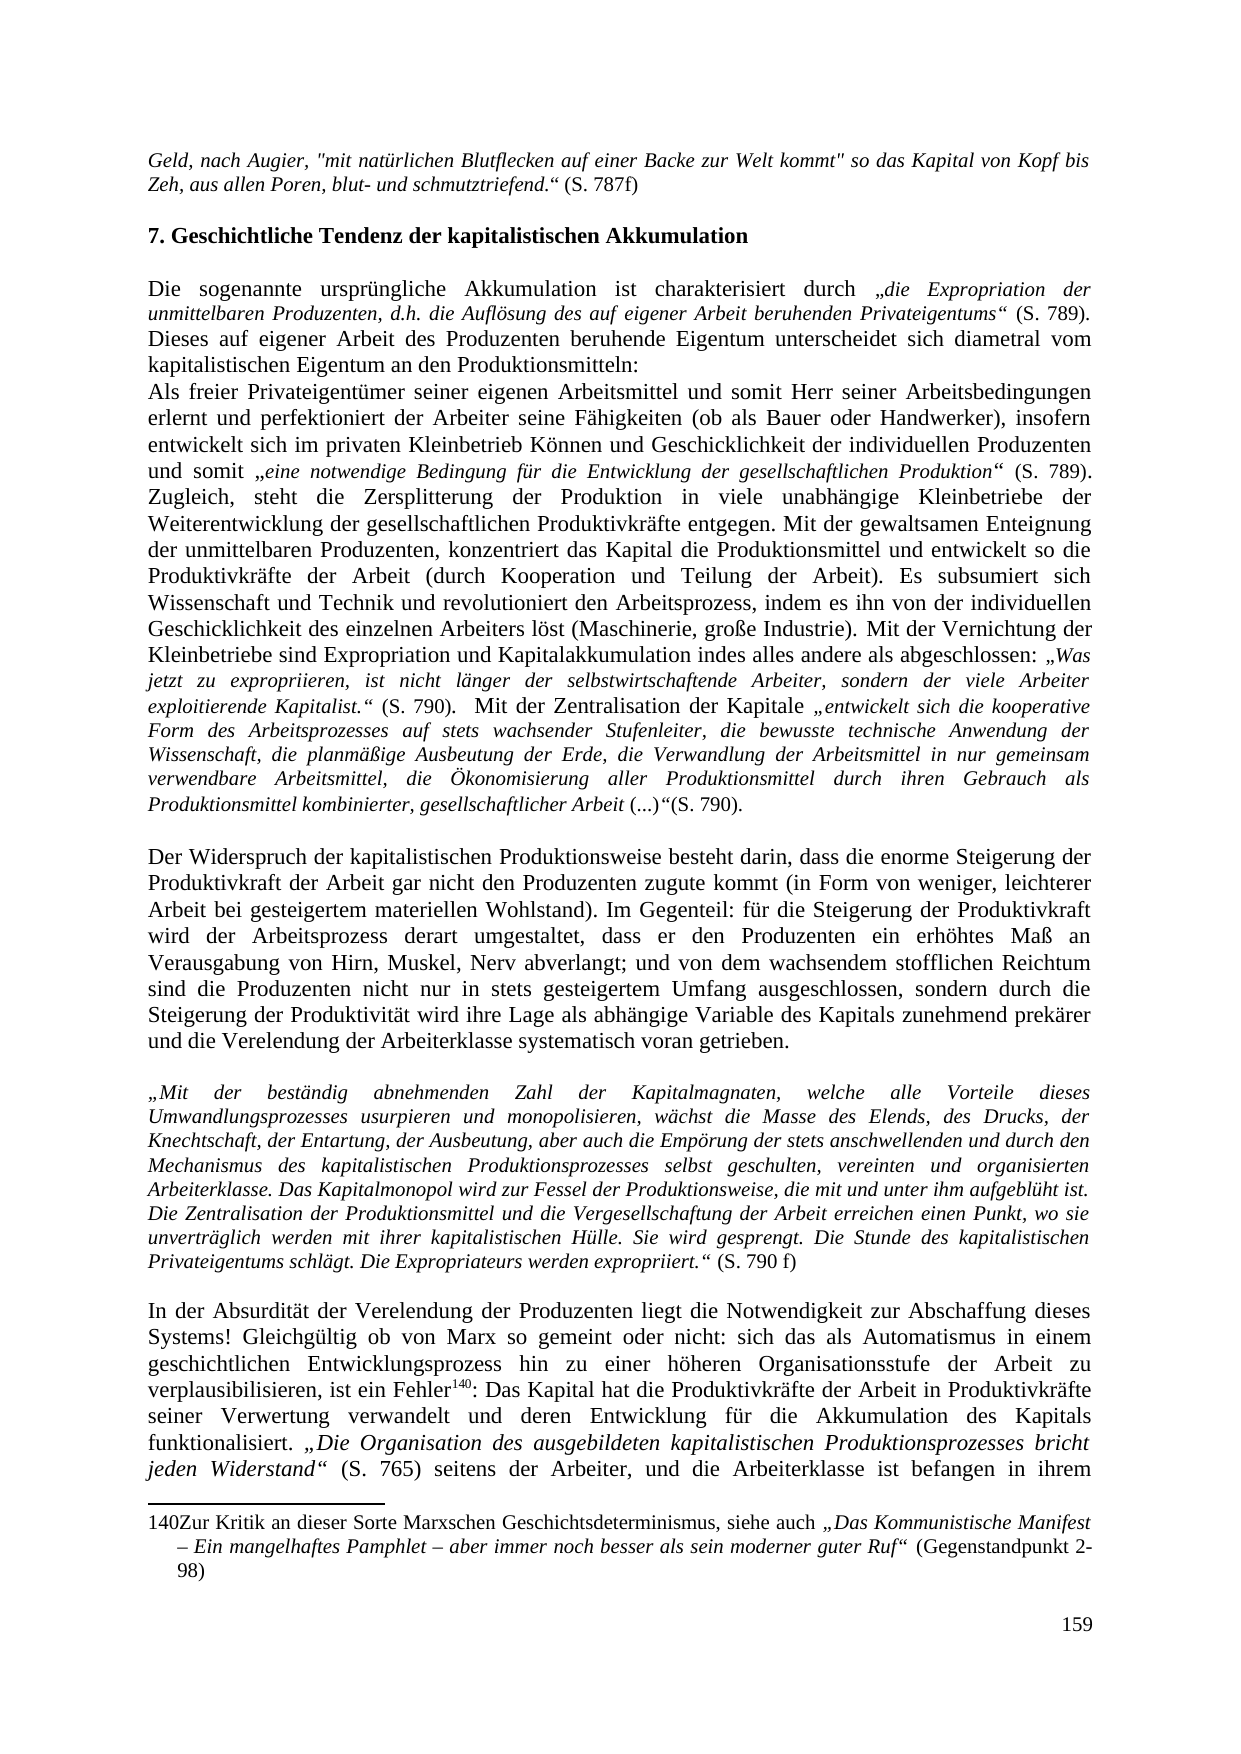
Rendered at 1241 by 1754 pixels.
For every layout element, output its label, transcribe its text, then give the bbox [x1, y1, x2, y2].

text Der Widerspruch der kapitalistischen Produktionsweise besteht darin, dass die enorme Steigerung der Produktivkraft der Arbeit gar nicht den Produzenten zugute kommt (in Form von weniger, leichterer Arbeit bei gesteigertem materiellen Wohlstand). Im Gegenteil: für die Steigerung der Produktivkraft wird der Arbeitsprozess derart umgestaltet, dass er den Produzenten ein erhöhtes Maß an Verausgabung von Hirn, Muskel, Nerv abverlangt; und von dem wachsendem stofflichen Reichtum sind die Produzenten nicht nur in stets gesteigertem Umfang ausgeschlossen, sondern durch die Steigerung der Produktivität wird ihre Lage als abhängige Variable des Kapitals zunehmend prekärer und die Verelendung der Arbeiterklasse systematisch voran getrieben. [148, 843, 1093, 1054]
text Die sogenannte ursprüngliche Akkumulation ist charakterisiert durch „die Expropriation der unmittelbaren Produzenten, d.h. die Auflösung des auf eigener Arbeit beruhenden Privateigentums“ (S. 789). Dieses auf eigener Arbeit des Produzenten beruhende Eigentum unterscheidet sich diametral vom kapitalistischen Eigentum an den Produktionsmitteln: [148, 275, 1093, 378]
text 7. Geschichtliche Tendenz der kapitalistischen Akkumulation [148, 222, 1093, 248]
text Zur Kritik an dieser Sorte Marxschen Geschichtsdeterminismus, siehe auch „Das Kommunistische Manifest – Ein mangelhaftes Pamphlet – aber immer noch besser als sein moderner guter Ruf“ (Gegenstandpunkt 2-98) [148, 1510, 1093, 1582]
text Geld, nach Augier, "mit natürlichen Blutflecken auf einer Backe zur Welt kommt" so das Kapital von Kopf bis Zeh, aus allen Poren, blut- und schmutztriefend.“ (S. 787f) [148, 148, 1093, 196]
text In der Absurdität der Verelendung der Produzenten liegt die Notwendigkeit zur Abschaffung dieses Systems! Gleichgültig ob von Marx so gemeint oder nicht: sich das als Automatismus in einem geschichtlichen Entwicklungsprozess hin zu einer höheren Organisationsstufe der Arbeit zu verplausibilisieren, ist ein Fehler: Das Kapital hat die Produktivkräfte der Arbeit in Produktivkräfte seiner Verwertung verwandelt und deren Entwicklung für die Akkumulation des Kapitals funktionalisiert. „Die Organisation des ausgebildeten kapitalistischen Produktionsprozesses bricht jeden Widerstand“ (S. 765) seitens der Arbeiter, und die Arbeiterklasse ist befangen in ihrem [148, 1297, 1093, 1481]
text Als freier Privateigentümer seiner eigenen Arbeitsmittel und somit Herr seiner Arbeitsbedingungen erlernt und perfektioniert der Arbeiter seine Fähigkeiten (ob als Bauer oder Handwerker), insofern entwickelt sich im privaten Kleinbetrieb Können und Geschicklichkeit der individuellen Produzenten und somit „eine notwendige Bedingung für die Entwicklung der gesellschaftlichen Produktion“ (S. 789). Zugleich, steht die Zersplitterung der Produktion in viele unabhängige Kleinbetriebe der Weiterentwicklung der gesellschaftlichen Produktivkräfte entgegen. Mit der gewaltsamen Enteignung der unmittelbaren Produzenten, konzentriert das Kapital die Produktionsmittel und entwickelt so die Produktivkräfte der Arbeit (durch Kooperation und Teilung der Arbeit). Es subsumiert sich Wissenschaft und Technik und revolutioniert den Arbeitsprozess, indem es ihn von der individuellen Geschicklichkeit des einzelnen Arbeiters löst (Maschinerie, große Industrie). Mit der Vernichtung der Kleinbetriebe sind Expropriation und Kapitalakkumulation indes alles andere als abgeschlossen: „Was jetzt zu expropriieren, ist nicht länger der selbstwirtschaftende Arbeiter, sondern der viele Arbeiter exploitierende Kapitalist.“ (S. 790). Mit der Zentralisation der Kapitale „entwickelt sich die kooperative Form des Arbeitsprozesses auf stets wachsender Stufenleiter, die bewusste technische Anwendung der Wissenschaft, die planmäßige Ausbeutung der Erde, die Verwandlung der Arbeitsmittel in nur gemeinsam verwendbare Arbeitsmittel, die Ökonomisierung aller Produktionsmittel durch ihren Gebrauch als Produktionsmittel kombinierter, gesellschaftlicher Arbeit (...)“(S. 790). [148, 378, 1093, 817]
text „Mit der beständig abnehmenden Zahl der Kapitalmagnaten, welche alle Vorteile dieses Umwandlungsprozesses usurpieren und monopolisieren, wächst die Masse des Elends, des Drucks, der Knechtschaft, der Entartung, der Ausbeutung, aber auch die Empörung der stets anschwellenden und durch den Mechanismus des kapitalistischen Produktionsprozesses selbst geschulten, vereinten und organisierten Arbeiterklasse. Das Kapitalmonopol wird zur Fessel der Produktionsweise, die mit und unter ihm aufgeblüht ist. Die Zentralisation der Produktionsmittel und die Vergesellschaftung der Arbeit erreichen einen Punkt, wo sie unverträglich werden mit ihrer kapitalistischen Hülle. Sie wird gesprengt. Die Stunde des kapitalistischen Privateigentums schlägt. Die Expropriateurs werden expropriiert.“ (S. 790 f) [148, 1080, 1093, 1273]
